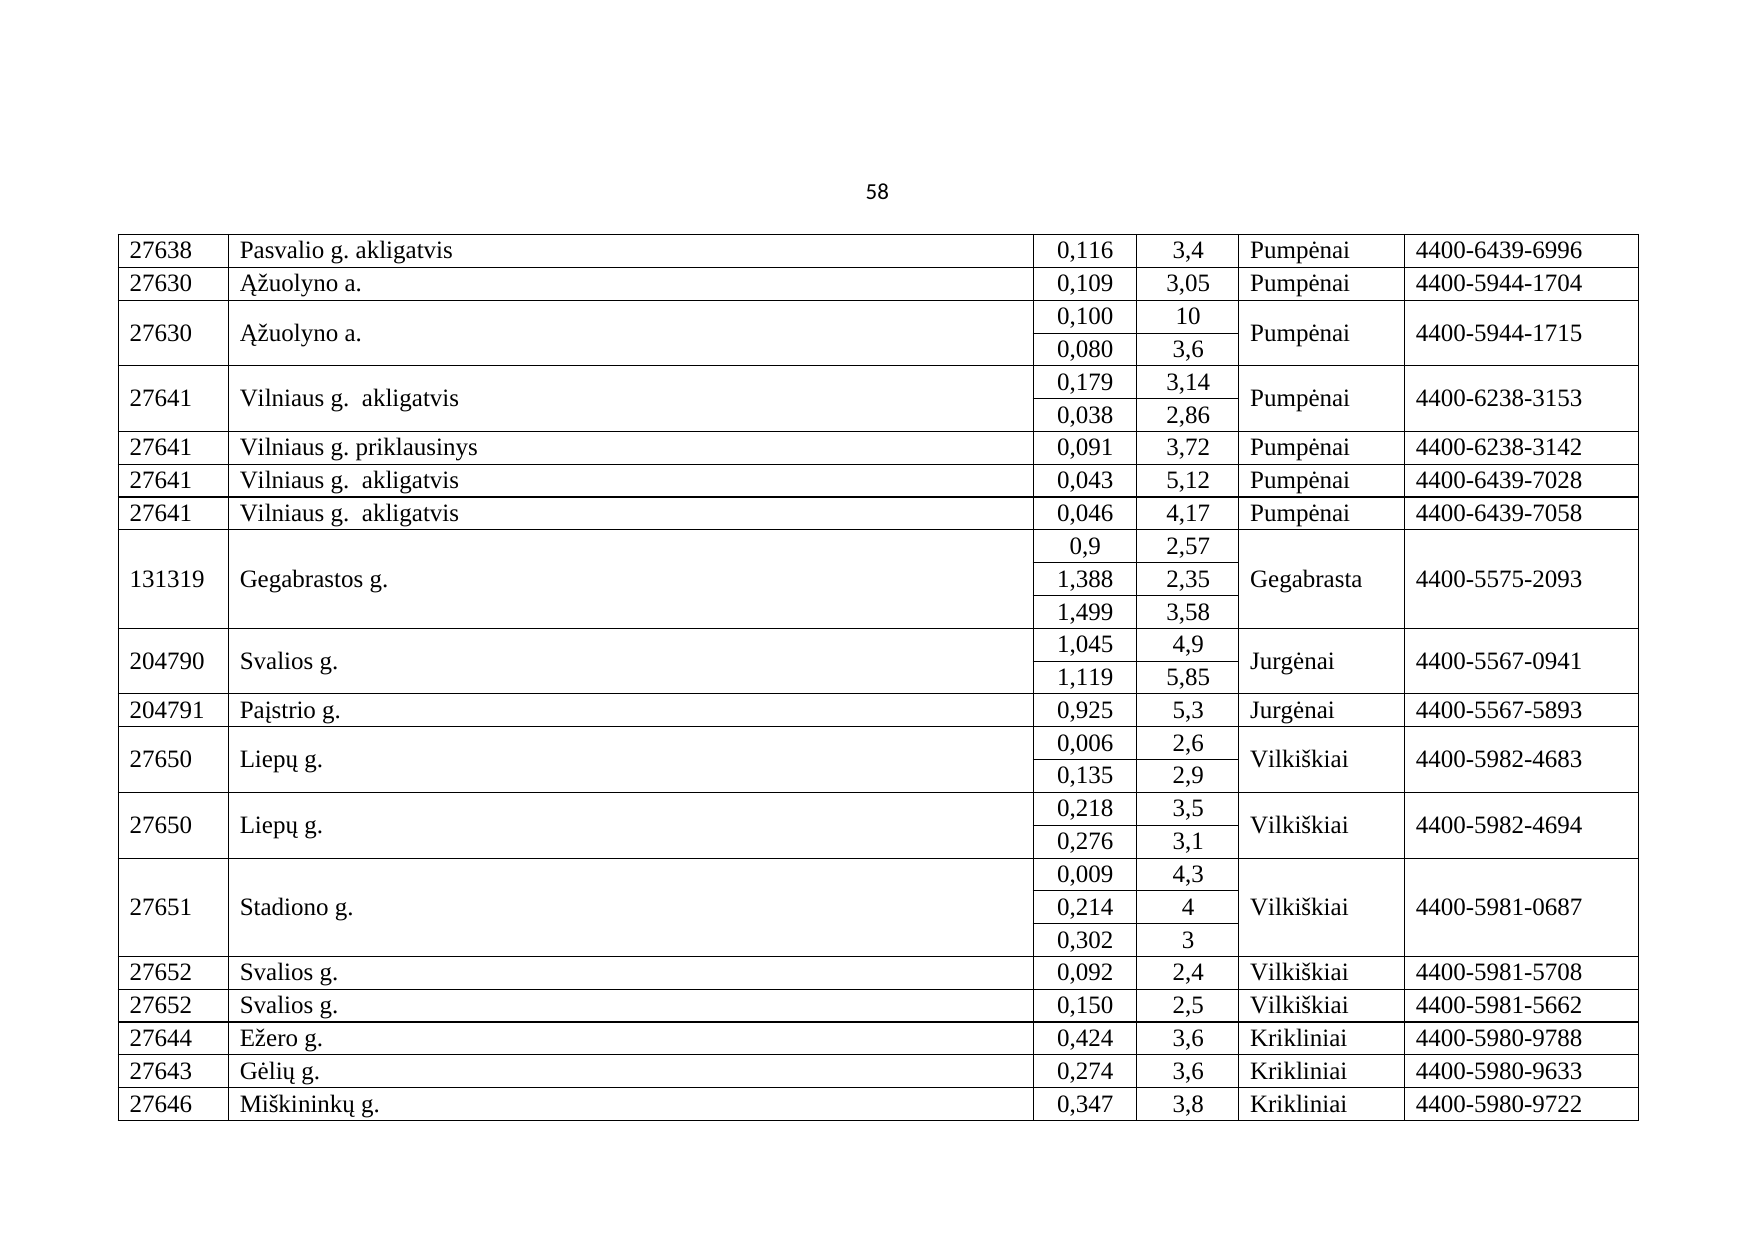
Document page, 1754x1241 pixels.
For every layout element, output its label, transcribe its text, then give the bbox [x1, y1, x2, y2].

table_cell 0,347 [1034, 1088, 1136, 1120]
table_cell Gegabrastos g. [229, 530, 1033, 628]
table_cell Vilkiškiai [1239, 859, 1404, 956]
table_cell 2,4 [1137, 957, 1238, 989]
table_cell Vilkiškiai [1239, 793, 1404, 857]
table_cell 27651 [119, 859, 228, 956]
table_cell 3,6 [1137, 1055, 1238, 1087]
table_cell 27643 [119, 1055, 228, 1087]
table_cell Ąžuolyno a. [229, 268, 1033, 299]
table_cell 204790 [119, 629, 228, 693]
table_cell 27652 [119, 990, 228, 1021]
table_cell 0,179 [1034, 366, 1136, 398]
table_cell 1,388 [1034, 563, 1136, 595]
table_cell Pasvalio g. akligatvis [229, 235, 1033, 267]
table_cell 0,092 [1034, 957, 1136, 989]
table_cell Vilniaus g. akligatvis [229, 498, 1033, 529]
table_cell 4400-6238-3142 [1405, 432, 1638, 464]
table_cell 0,214 [1034, 891, 1136, 923]
table_cell 5,85 [1137, 662, 1238, 693]
table_cell Vilniaus g. akligatvis [229, 366, 1033, 431]
table_cell 0,006 [1034, 727, 1136, 759]
table_cell Svalios g. [229, 957, 1033, 989]
table_cell 0,218 [1034, 793, 1136, 824]
table_cell Ąžuolyno a. [229, 301, 1033, 365]
table_cell 0,091 [1034, 432, 1136, 464]
table_cell 3,14 [1137, 366, 1238, 398]
table_cell Jurgėnai [1239, 629, 1404, 693]
table_cell 2,9 [1137, 760, 1238, 792]
table_cell 3,58 [1137, 596, 1238, 628]
table_cell 0,046 [1034, 498, 1136, 529]
table_cell 3,1 [1137, 826, 1238, 857]
table_cell 0,276 [1034, 826, 1136, 857]
table_cell 27638 [119, 235, 228, 267]
table_cell 27652 [119, 957, 228, 989]
table_cell 0,080 [1034, 334, 1136, 365]
table_cell Pumpėnai [1239, 432, 1404, 464]
table_cell 4400-5980-9788 [1405, 1023, 1638, 1054]
table_cell 0,302 [1034, 924, 1136, 956]
table_cell Krikliniai [1239, 1023, 1404, 1054]
table_cell Paįstrio g. [229, 694, 1033, 726]
table_cell Pumpėnai [1239, 235, 1404, 267]
table_cell 4400-5567-0941 [1405, 629, 1638, 693]
table_cell 4,3 [1137, 859, 1238, 890]
table_cell 4400-6238-3153 [1405, 366, 1638, 431]
table_cell Vilkiškiai [1239, 957, 1404, 989]
table_cell Pumpėnai [1239, 301, 1404, 365]
table_cell 3,8 [1137, 1088, 1238, 1120]
table_cell 4 [1137, 891, 1238, 923]
table_cell 4,17 [1137, 498, 1238, 529]
table_cell 131319 [119, 530, 228, 628]
table_cell Svalios g. [229, 629, 1033, 693]
table_cell 3,4 [1137, 235, 1238, 267]
table_cell 0,135 [1034, 760, 1136, 792]
table_cell 204791 [119, 694, 228, 726]
table_cell Gėlių g. [229, 1055, 1033, 1087]
table_cell Miškininkų g. [229, 1088, 1033, 1120]
table_cell 1,499 [1034, 596, 1136, 628]
table_cell Pumpėnai [1239, 268, 1404, 299]
table_cell 1,045 [1034, 629, 1136, 661]
table_cell 0,038 [1034, 399, 1136, 431]
table_cell 4400-5981-5662 [1405, 990, 1638, 1021]
table_cell 2,35 [1137, 563, 1238, 595]
table_cell 27641 [119, 366, 228, 431]
table_cell 2,86 [1137, 399, 1238, 431]
table_cell 0,043 [1034, 465, 1136, 496]
table_cell 0,100 [1034, 301, 1136, 332]
table_cell 4400-5944-1715 [1405, 301, 1638, 365]
table_cell 27650 [119, 793, 228, 857]
table_cell 0,109 [1034, 268, 1136, 299]
table_cell Vilniaus g. priklausinys [229, 432, 1033, 464]
table_cell 27646 [119, 1088, 228, 1120]
table_cell 4400-5567-5893 [1405, 694, 1638, 726]
table_cell 4400-5575-2093 [1405, 530, 1638, 628]
table_cell 0,116 [1034, 235, 1136, 267]
table_cell 0,925 [1034, 694, 1136, 726]
table_cell 4400-5982-4683 [1405, 727, 1638, 792]
table_cell 4400-5980-9722 [1405, 1088, 1638, 1120]
table_cell 4400-6439-7028 [1405, 465, 1638, 496]
table_cell 3 [1137, 924, 1238, 956]
table_cell Krikliniai [1239, 1088, 1404, 1120]
table_cell 27641 [119, 432, 228, 464]
table_cell 3,72 [1137, 432, 1238, 464]
table_cell Stadiono g. [229, 859, 1033, 956]
table_cell 0,274 [1034, 1055, 1136, 1087]
table_cell Pumpėnai [1239, 366, 1404, 431]
table_cell 27650 [119, 727, 228, 792]
table_cell 4400-6439-7058 [1405, 498, 1638, 529]
table_cell 1,119 [1034, 662, 1136, 693]
table_cell Pumpėnai [1239, 465, 1404, 496]
table_cell 5,3 [1137, 694, 1238, 726]
table_cell Ežero g. [229, 1023, 1033, 1054]
table_cell 27641 [119, 498, 228, 529]
table_cell 4400-5981-5708 [1405, 957, 1638, 989]
table_cell 4,9 [1137, 629, 1238, 661]
table_cell Liepų g. [229, 793, 1033, 857]
table_cell 3,6 [1137, 334, 1238, 365]
table_cell Krikliniai [1239, 1055, 1404, 1087]
table_cell Gegabrasta [1239, 530, 1404, 628]
table_cell 2,5 [1137, 990, 1238, 1021]
table_cell 4400-5982-4694 [1405, 793, 1638, 857]
table_cell 4400-5944-1704 [1405, 268, 1638, 299]
table_cell 0,150 [1034, 990, 1136, 1021]
table_cell 4400-5981-0687 [1405, 859, 1638, 956]
table_cell 27630 [119, 301, 228, 365]
table_cell Vilkiškiai [1239, 727, 1404, 792]
table_cell 10 [1137, 301, 1238, 332]
table_cell 0,424 [1034, 1023, 1136, 1054]
table_cell 27630 [119, 268, 228, 299]
table_cell Svalios g. [229, 990, 1033, 1021]
table_cell 27641 [119, 465, 228, 496]
table_cell Liepų g. [229, 727, 1033, 792]
table_cell 2,6 [1137, 727, 1238, 759]
table_cell 3,05 [1137, 268, 1238, 299]
table_cell Pumpėnai [1239, 498, 1404, 529]
table_cell Jurgėnai [1239, 694, 1404, 726]
table_cell 0,009 [1034, 859, 1136, 890]
table_cell 4400-5980-9633 [1405, 1055, 1638, 1087]
table_cell 27644 [119, 1023, 228, 1054]
table_cell 4400-6439-6996 [1405, 235, 1638, 267]
table_cell 5,12 [1137, 465, 1238, 496]
table_cell 3,6 [1137, 1023, 1238, 1054]
table_cell 3,5 [1137, 793, 1238, 824]
table_cell 0,9 [1034, 530, 1136, 562]
table_cell Vilkiškiai [1239, 990, 1404, 1021]
table_cell 2,57 [1137, 530, 1238, 562]
table_cell Vilniaus g. akligatvis [229, 465, 1033, 496]
